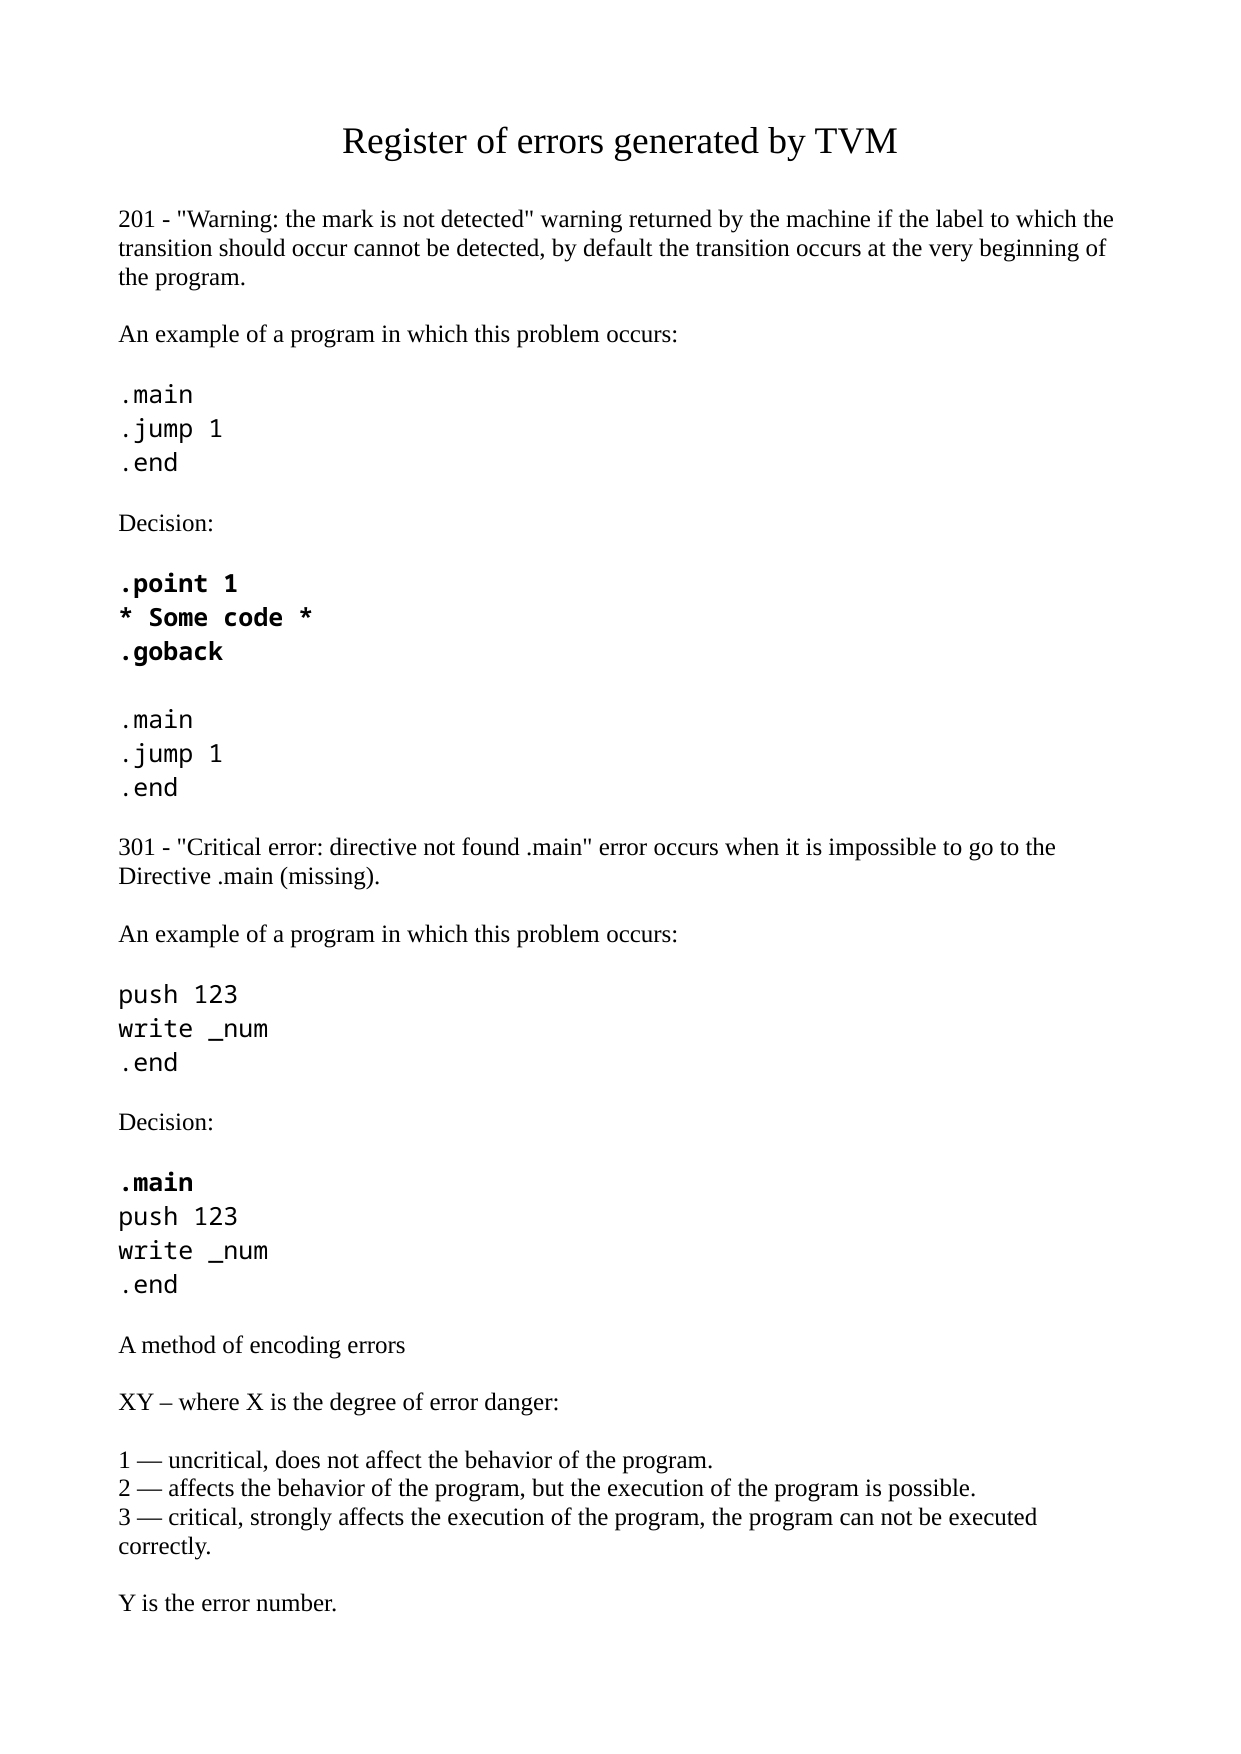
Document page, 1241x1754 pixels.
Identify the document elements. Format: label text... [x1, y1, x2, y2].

text XY – where X is the degree of error danger: [118, 1387, 1122, 1416]
text push 123 [118, 976, 1122, 1010]
text An example of a program in which this problem occurs: [118, 919, 1122, 947]
text 201 - "Warning: the mark is not detected" warning returned by the machine if the label to which the transition should occur cannot be detected, by default the transition occurs at the very beginning of the program. [118, 204, 1122, 291]
text * Some code * [118, 599, 1122, 633]
text A method of encoding errors [118, 1330, 1122, 1358]
text 2 — affects the behavior of the program, but the execution of the program is possible. [118, 1473, 1122, 1502]
text 3 — critical, strongly affects the execution of the program, the program can not be executed correctly. [118, 1502, 1122, 1560]
text An example of a program in which this problem occurs: [118, 319, 1122, 348]
text 301 - "Critical error: directive not found .main" error occurs when it is impossible to go to the Directive .main (missing). [118, 832, 1122, 890]
text .goback [118, 633, 1122, 667]
text .main [118, 377, 1122, 411]
text .point 1 [118, 565, 1122, 599]
text .end [118, 445, 1122, 479]
text push 123 [118, 1199, 1122, 1233]
text .main [118, 1165, 1122, 1199]
text .jump 1 [118, 736, 1122, 770]
text Register of errors generated by TVM [118, 118, 1122, 161]
text 1 — uncritical, does not affect the behavior of the program. [118, 1445, 1122, 1473]
text .end [118, 1044, 1122, 1078]
text .end [118, 1267, 1122, 1301]
text write _num [118, 1010, 1122, 1044]
text Decision: [118, 1107, 1122, 1136]
text Decision: [118, 508, 1122, 537]
text .jump 1 [118, 411, 1122, 445]
text write _num [118, 1233, 1122, 1267]
text .main [118, 702, 1122, 736]
text Y is the error number. [118, 1588, 1122, 1617]
text .end [118, 770, 1122, 804]
